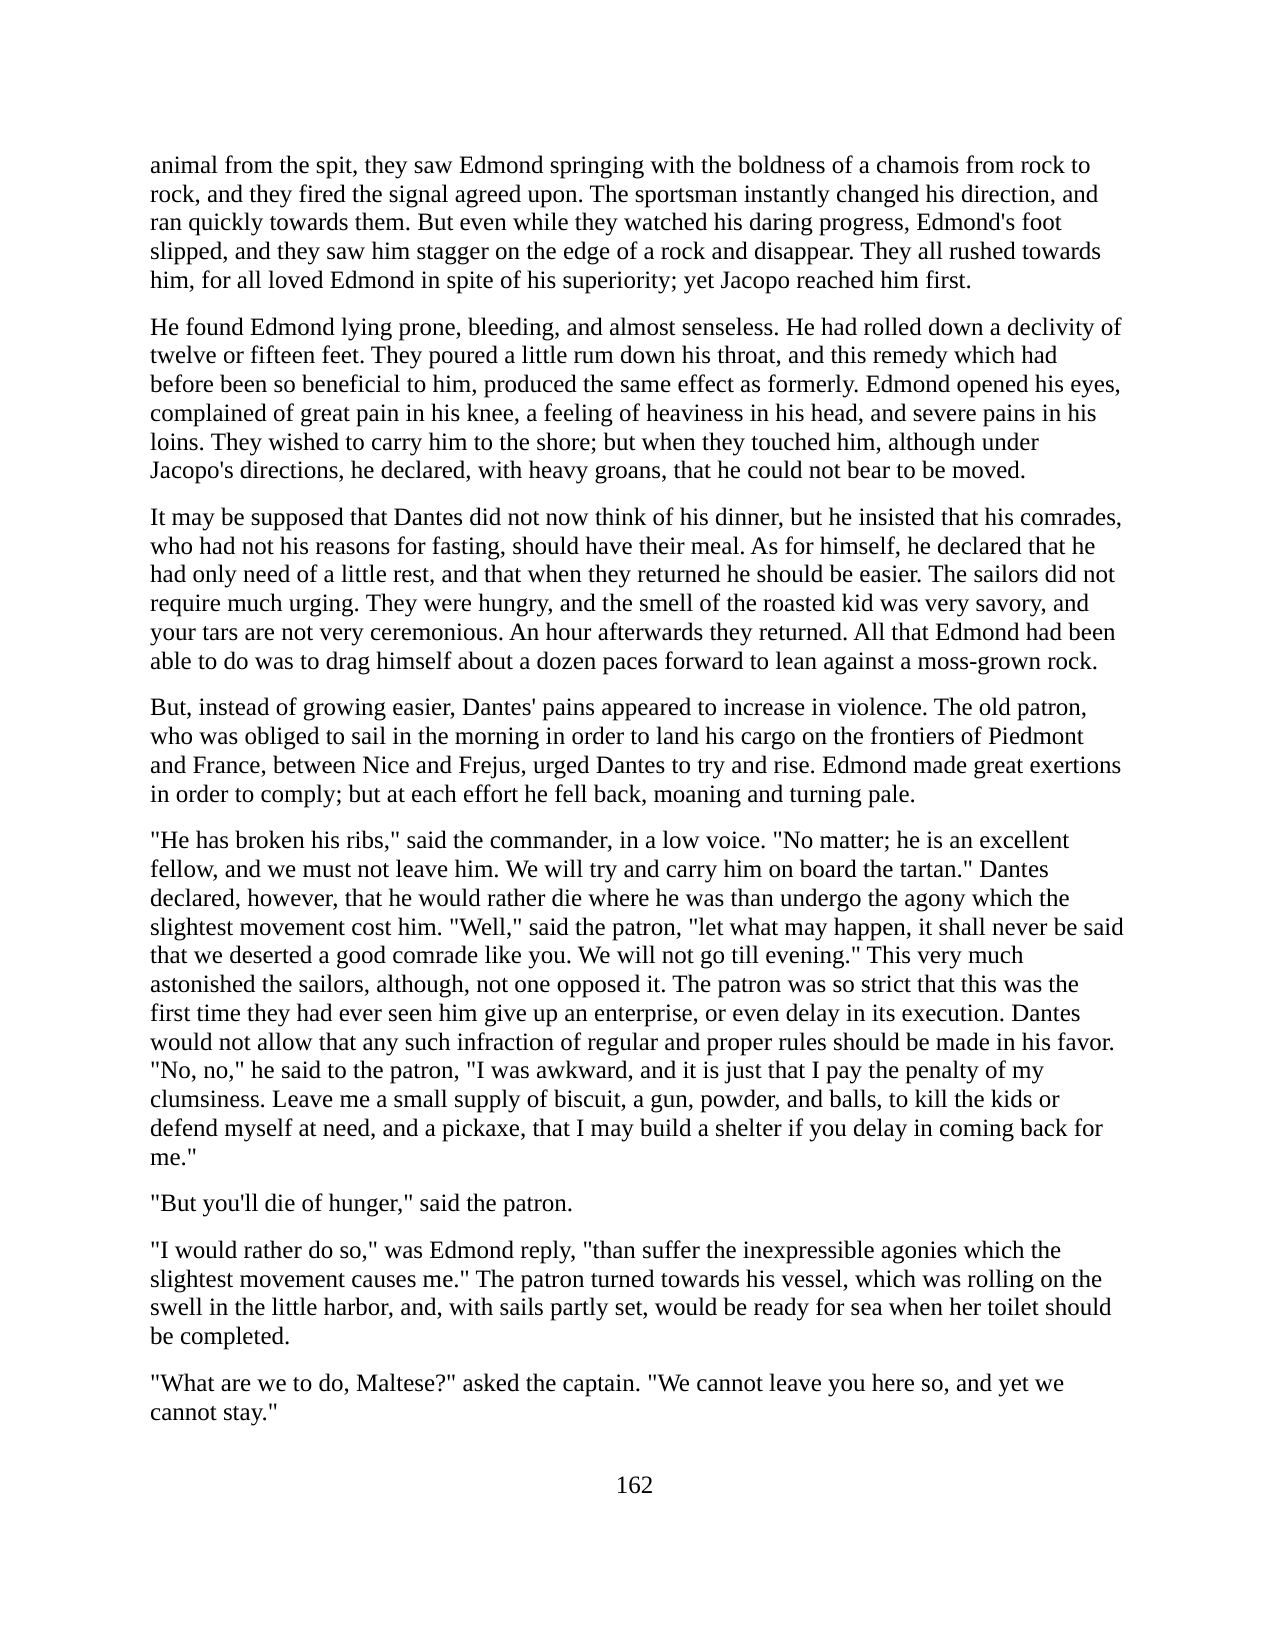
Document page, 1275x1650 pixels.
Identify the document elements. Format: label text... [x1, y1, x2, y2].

text "He has broken his ribs," said the commander, in a low voice. "No matter; he is an excellent fellow, and we must not leave him. We will try and carry him on board the tartan." Dantes declared, however, that he would rather die where he was than undergo the agony which the slightest movement cost him. "Well," said the patron, "let what may happen, it shall never be said that we deserted a good comrade like you. We will not go till evening." This very much astonished the sailors, although, not one opposed it. The patron was so strict that this was the first time they had ever seen him give up an enterprise, or even delay in its execution. Dantes would not allow that any such infraction of regular and proper rules should be made in his favor. "No, no," he said to the patron, "I was awkward, and it is just that I pay the penalty of my clumsiness. Leave me a small supply of biscuit, a gun, powder, and balls, to kill the kids or defend myself at need, and a pickaxe, that I may build a shelter if you delay in coming back for me." [150, 825, 1125, 1170]
text "I would rather do so," was Edmond reply, "than suffer the inexpressible agonies which the slightest movement causes me." The patron turned towards his vessel, which was rolling on the swell in the little harbor, and, with sails partly set, would be ready for sea when her toilet should be completed. [150, 1235, 1125, 1350]
text It may be supposed that Dantes did not now think of his dinner, but he insisted that his comrades, who had not his reasons for fasting, should have their meal. As for himself, he declared that he had only need of a little rest, and that when they returned he should be easier. The sailors did not require much urging. They were hungry, and the smell of the roasted kid was very savory, and your tars are not very ceremonious. An hour afterwards they returned. All that Edmond had been able to do was to drag himself about a dozen paces forward to lean against a moss-grown rock. [150, 502, 1125, 674]
text He found Edmond lying prone, bleeding, and almost senseless. He had rolled down a declivity of twelve or fifteen feet. They poured a little rum down his throat, and this remedy which had before been so beneficial to him, produced the same effect as formerly. Edmond opened his eyes, complained of great pain in his knee, a feeling of heaviness in his head, and severe pains in his loins. They wished to carry him to the shore; but when they touched him, although under Jacopo's directions, he declared, with heavy groans, that he could not bear to be moved. [150, 312, 1125, 484]
text animal from the spit, they saw Edmond springing with the boldness of a chamois from rock to rock, and they fired the signal agreed upon. The sportsman instantly changed his direction, and ran quickly towards them. But even while they watched his daring progress, Edmond's foot slipped, and they saw him stagger on the edge of a rock and disappear. They all rushed towards him, for all loved Edmond in spite of his superiority; yet Jacopo reached him first. [150, 150, 1125, 294]
text But, instead of growing easier, Dantes' pains appeared to increase in violence. The old patron, who was obliged to sail in the morning in order to land his cargo on the frontiers of Piedmont and France, between Nice and Frejus, urged Dantes to try and rise. Edmond made great exertions in order to comply; but at each effort he fell back, moaning and turning pale. [150, 692, 1125, 807]
text "But you'll die of hunger," said the patron. [150, 1188, 1125, 1217]
text "What are we to do, Maltese?" asked the captain. "We cannot leave you here so, and yet we cannot stay." [150, 1368, 1125, 1425]
